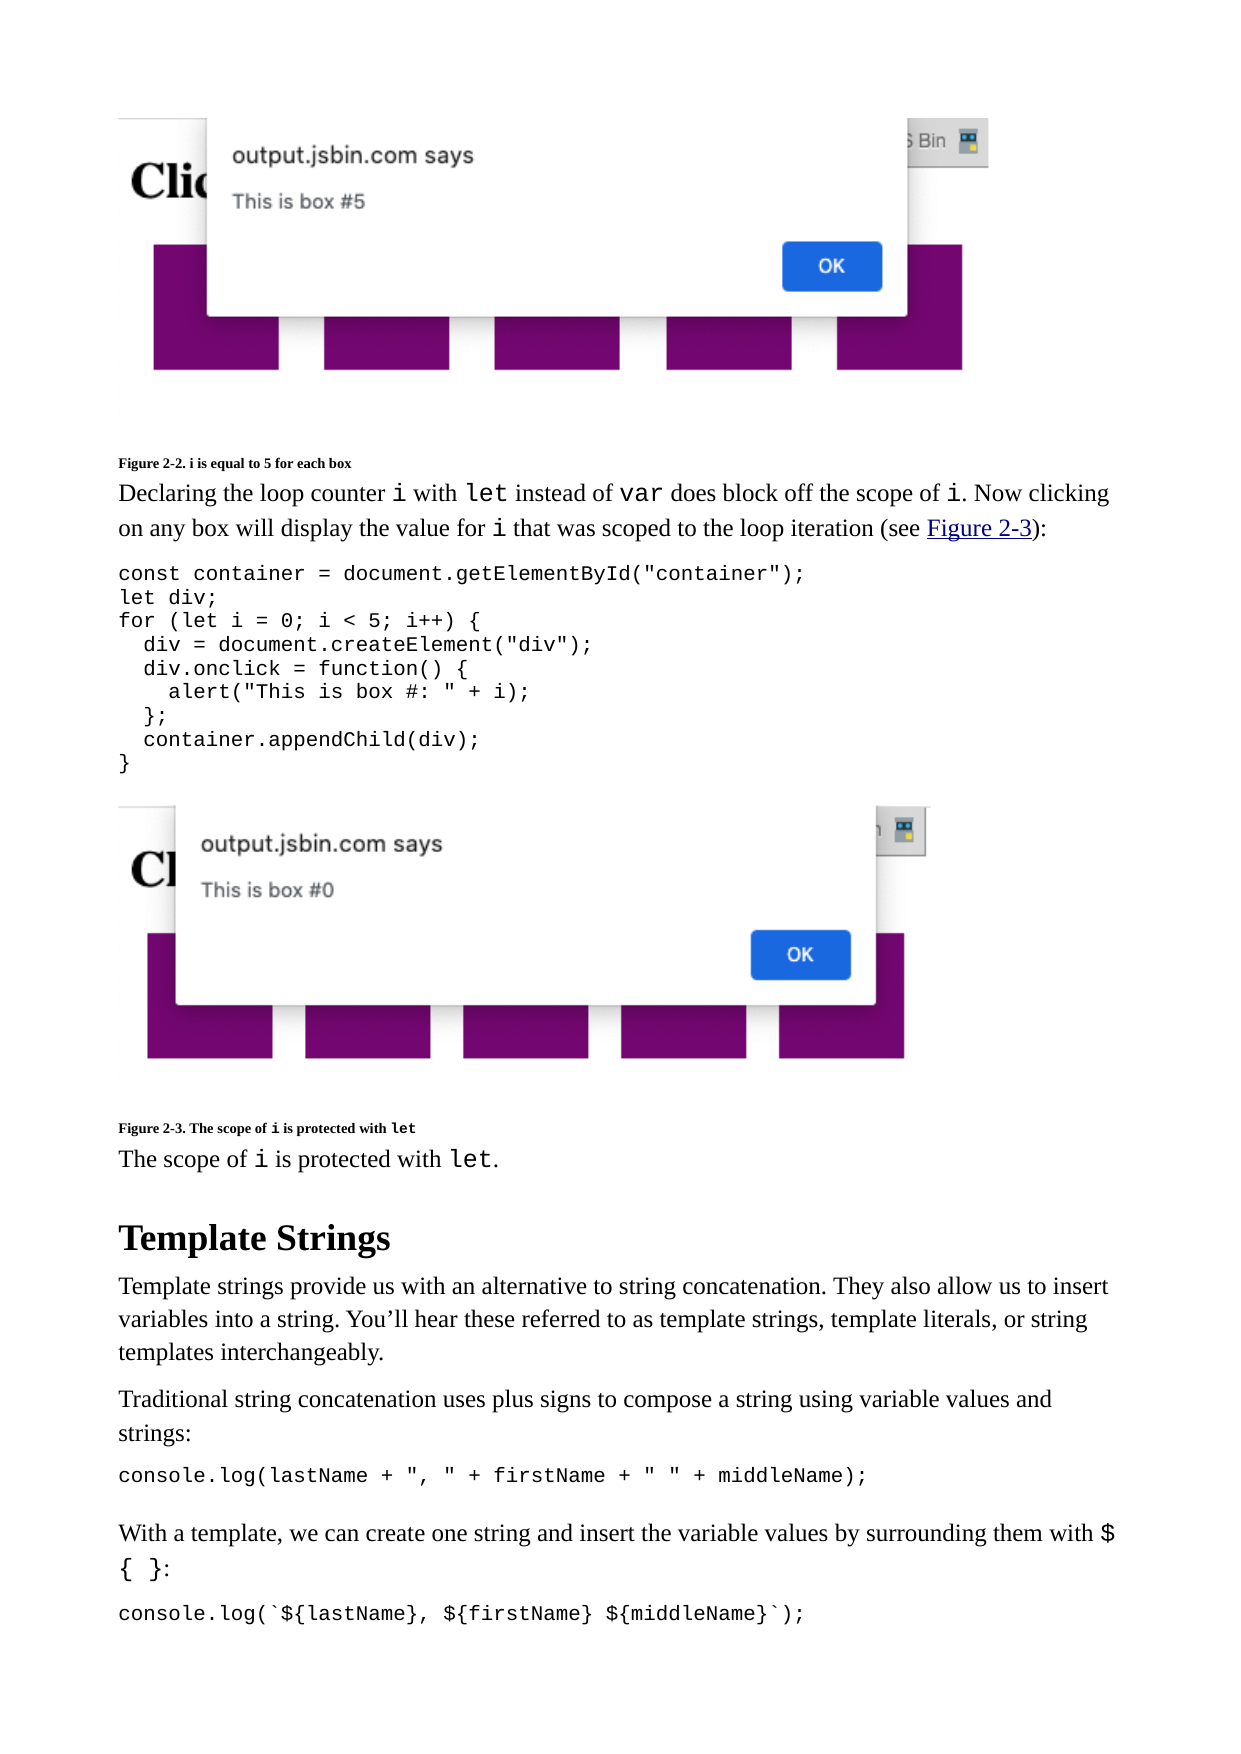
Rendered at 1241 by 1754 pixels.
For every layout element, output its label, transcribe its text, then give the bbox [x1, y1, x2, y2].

subtitle Figure 2-3. The scope of i is protected with let [118, 1120, 1122, 1138]
text Template strings provide us with an alternative to string concatenation. They also allow us to insert variables into a string. You’ll hear these referred to as template strings, template literals, or string templates interchangeably. [118, 1271, 1122, 1366]
text container.appendChild(div); [118, 728, 1122, 752]
text }; [118, 705, 1122, 728]
text console.log(lastName + ", " + firstName + " " + middleName); [118, 1465, 1122, 1489]
text The scope of i is protected with let. [118, 1144, 1122, 1175]
text const container = document.getElementById("container"); [118, 563, 1122, 587]
picture [118, 118, 989, 425]
text Traditional string concatenation uses plus signs to compose a string using variable values and strings: [118, 1384, 1122, 1446]
text } [118, 752, 1122, 776]
text let div; [118, 587, 1122, 610]
text for (let i = 0; i < 5; i++) { [118, 610, 1122, 634]
subtitle Figure 2-2. i is equal to 5 for each box [118, 455, 1122, 472]
text div = document.createElement("div"); [118, 634, 1122, 658]
picture [118, 805, 931, 1090]
text alert("This is box #: " + i); [118, 681, 1122, 705]
text With a template, we can create one string and insert the variable values by surrounding them with ${ }: [118, 1518, 1122, 1584]
subtitle Template Strings [118, 1215, 1122, 1258]
text div.onclick = function() { [118, 658, 1122, 681]
text console.log(`${lastName}, ${firstName} ${middleName}`); [118, 1603, 1122, 1627]
text Declaring the loop counter i with let instead of var does block off the scope of i. Now clicking on any box will display the value for i that was scoped to the loop iteration (see Figure 2-3): [118, 478, 1122, 544]
